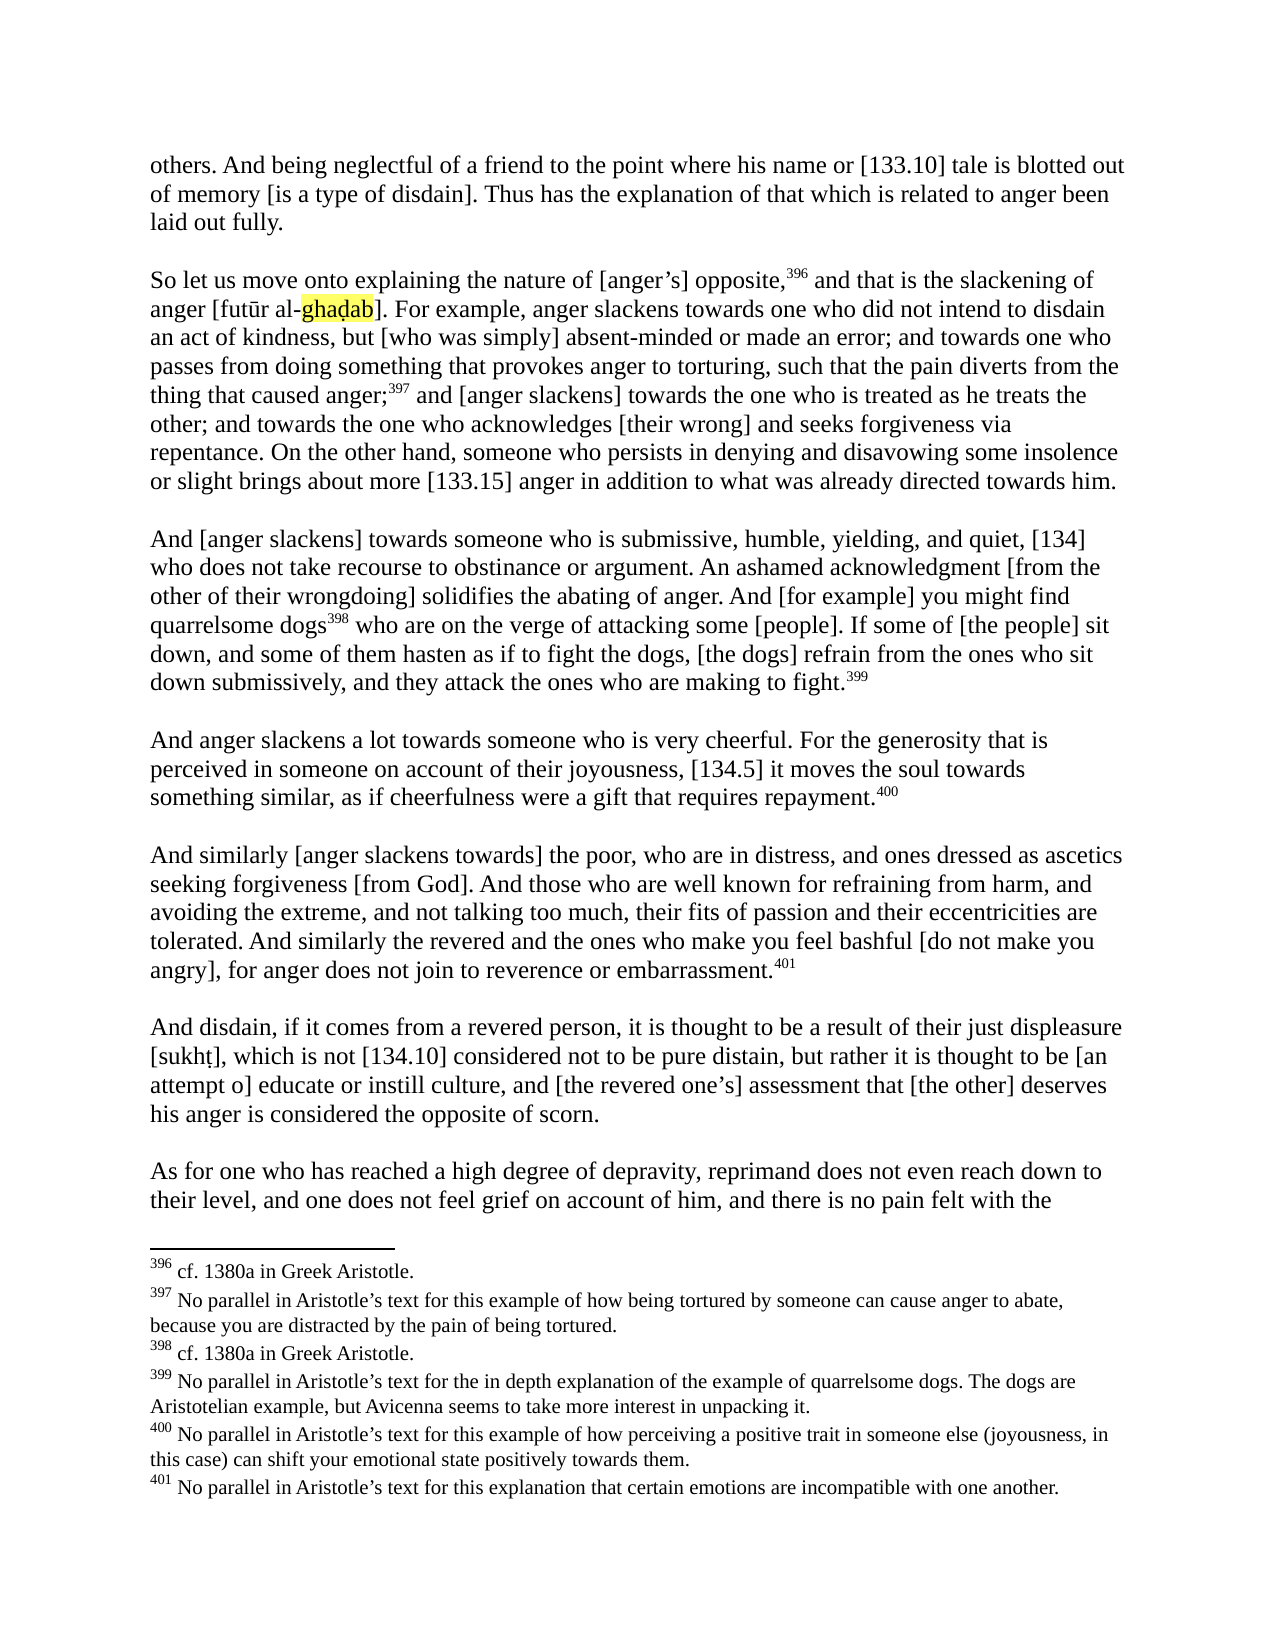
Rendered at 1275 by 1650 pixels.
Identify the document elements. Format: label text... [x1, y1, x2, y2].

text And [anger slackens] towards someone who is submissive, humble, yielding, and quiet, [134] who does not take recourse to obstinance or argument. An ashamed acknowledgment [from the other of their wrongdoing] solidifies the abating of anger. And [for example] you might find quarrelsome dogs who are on the verge of attacking some [people]. If some of [the people] sit down, and some of them hasten as if to fight the dogs, [the dogs] refrain from the ones who sit down submissively, and they attack the ones who are making to fight. [150, 524, 1125, 696]
text And anger slackens a lot towards someone who is very cheerful. For the generosity that is perceived in someone on account of their joyousness, [134.5] it moves the soul towards something similar, as if cheerfulness were a gift that requires repayment. [150, 725, 1125, 811]
text No parallel in Aristotle’s text for this example of how being tortured by someone can cause anger to abate, because you are distracted by the pain of being tortured. [150, 1284, 1125, 1337]
text As for one who has reached a high degree of depravity, reprimand does not even reach down to their level, and one does not feel grief on account of him, and there is no pain felt with the [150, 1156, 1125, 1214]
text cf. 1380a in Greek Aristotle. [150, 1255, 1125, 1284]
text cf. 1380a in Greek Aristotle. [150, 1337, 1125, 1366]
text No parallel in Aristotle’s text for this explanation that certain emotions are incompatible with one another. [150, 1471, 1125, 1500]
text No parallel in Aristotle’s text for the in depth explanation of the example of quarrelsome dogs. The dogs are Aristotelian example, but Avicenna seems to take more interest in unpacking it. [150, 1366, 1125, 1418]
text And disdain, if it comes from a revered person, it is thought to be a result of their just displeasure [sukhṭ], which is not [134.10] considered not to be pure distain, but rather it is thought to be [an attempt o] educate or instill culture, and [the revered one’s] assessment that [the other] deserves his anger is considered the opposite of scorn. [150, 1012, 1125, 1127]
text And similarly [anger slackens towards] the poor, who are in distress, and ones dressed as ascetics seeking forgiveness [from God]. And those who are well known for refraining from harm, and avoiding the extreme, and not talking too much, their fits of passion and their eccentricities are tolerated. And similarly the revered and the ones who make you feel bashful [do not make you angry], for anger does not join to reverence or embarrassment. [150, 840, 1125, 984]
text others. And being neglectful of a friend to the point where his name or [133.10] tale is blotted out of memory [is a type of disdain]. Thus has the explanation of that which is related to anger been laid out fully. [150, 150, 1125, 236]
text So let us move onto explaining the nature of [anger’s] opposite, and that is the slackening of anger [futūr al-ghaḍab]. For example, anger slackens towards one who did not intend to disdain an act of kindness, but [who was simply] absent-minded or made an error; and towards one who passes from doing something that provokes anger to torturing, such that the pain diverts from the thing that caused anger; and [anger slackens] towards the one who is treated as he treats the other; and towards the one who acknowledges [their wrong] and seeks forgiveness via repentance. On the other hand, someone who persists in denying and disavowing some insolence or slight brings about more [133.15] anger in addition to what was already directed towards him. [150, 265, 1125, 495]
text No parallel in Aristotle’s text for this example of how perceiving a positive trait in someone else (joyousness, in this case) can shift your emotional state positively towards them. [150, 1418, 1125, 1471]
